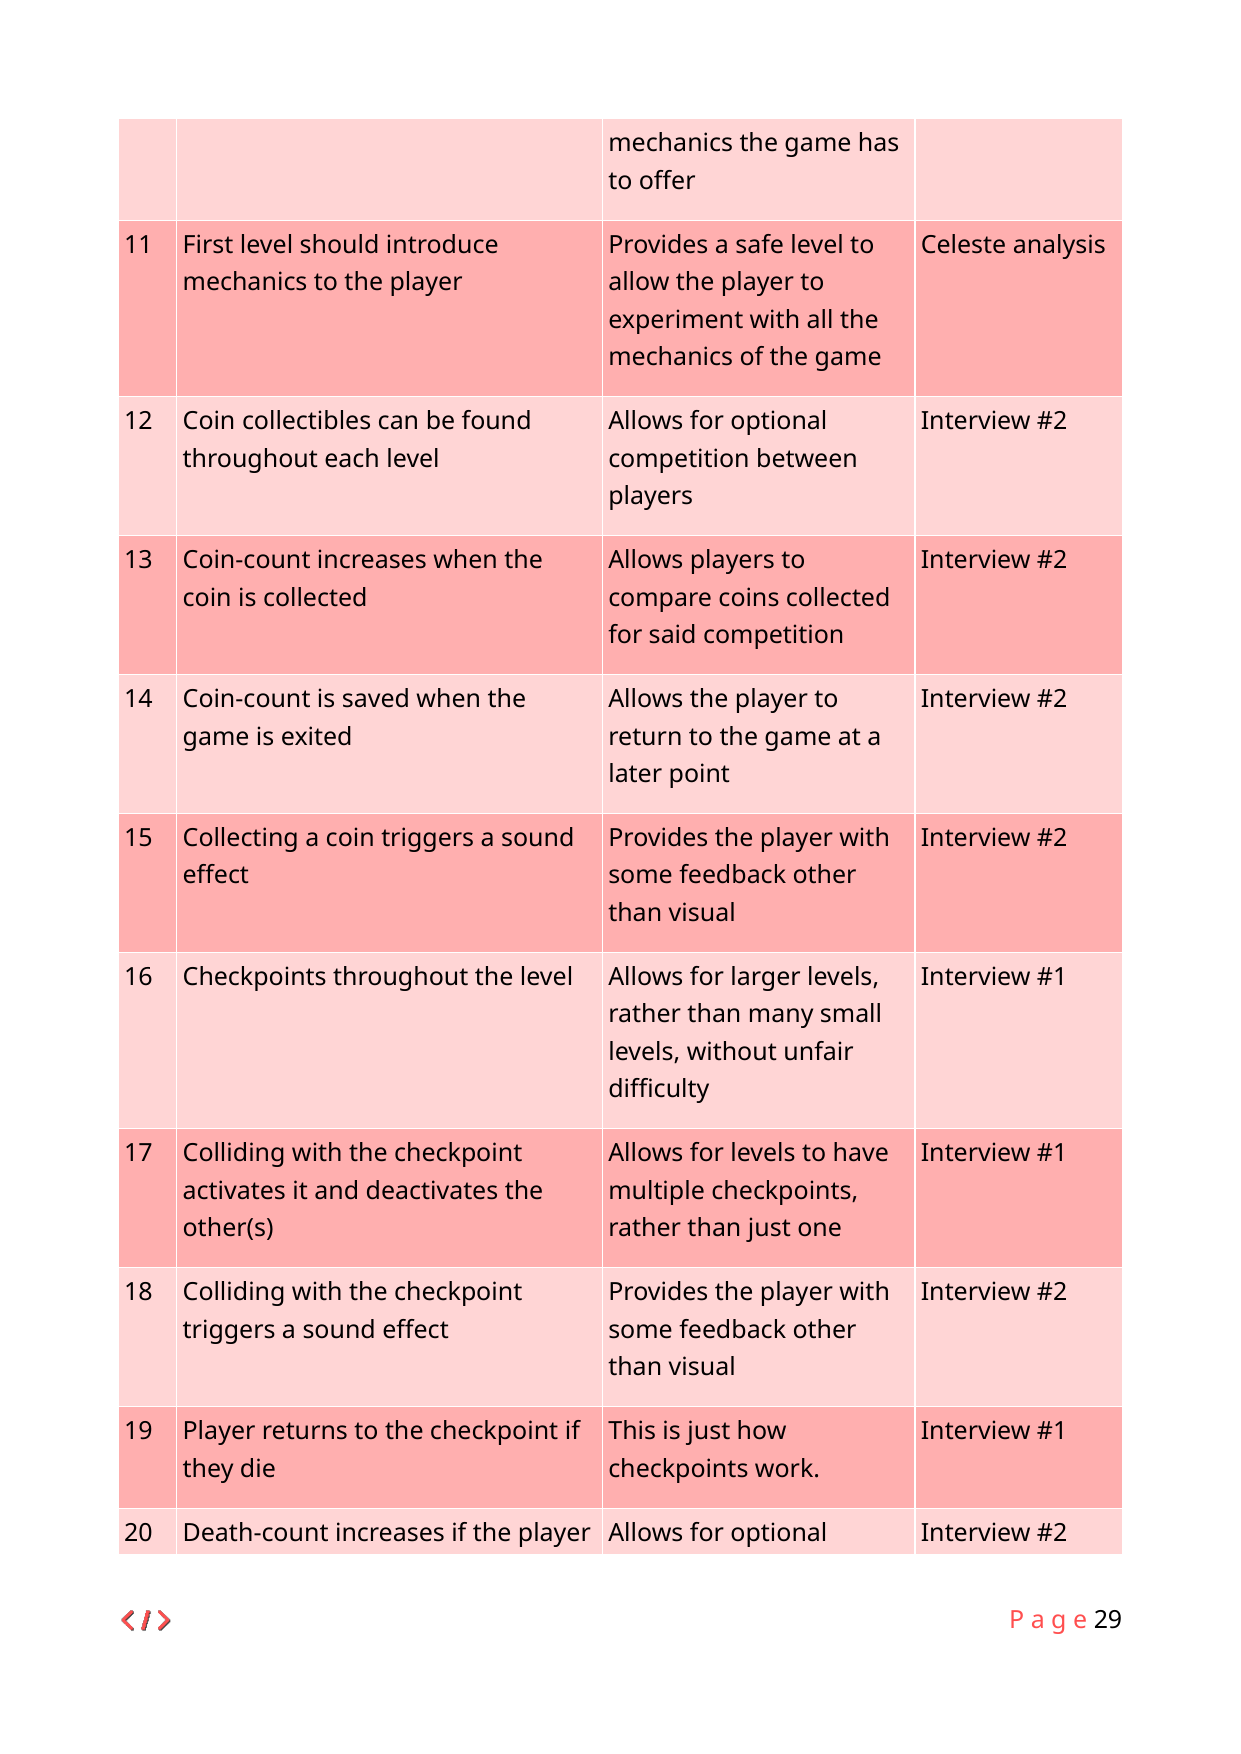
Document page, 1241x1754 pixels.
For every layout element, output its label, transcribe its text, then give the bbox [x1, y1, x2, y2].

picture [116, 1591, 175, 1649]
table_cell Allows for optional competition between players [603, 397, 914, 535]
table_cell [916, 119, 1122, 220]
table_cell 18 [119, 1268, 176, 1406]
table_cell Interview #1 [916, 1129, 1122, 1267]
table_cell Allows for levels to have multiple checkpoints, rather than just one [603, 1129, 914, 1267]
table_cell 20 [119, 1509, 176, 1554]
table_cell Celeste analysis [916, 221, 1122, 396]
table_cell [177, 119, 602, 220]
table_cell 11 [119, 221, 176, 396]
table_cell Collecting a coin triggers a sound effect [177, 814, 602, 952]
table_cell Coin-count is saved when the game is exited [177, 675, 602, 813]
table_cell Interview #1 [916, 1407, 1122, 1508]
table_cell Interview #2 [916, 397, 1122, 535]
table_cell Interview #1 [916, 953, 1122, 1128]
table_cell This is just how checkpoints work. [603, 1407, 914, 1508]
table_cell Death-count increases if the player [177, 1509, 602, 1554]
table_cell 14 [119, 675, 176, 813]
table_cell Allows for larger levels, rather than many small levels, without unfair difficulty [603, 953, 914, 1128]
table_cell Provides a safe level to allow the player to experiment with all the mechanics of the game [603, 221, 914, 396]
table_cell Colliding with the checkpoint activates it and deactivates the other(s) [177, 1129, 602, 1267]
table_cell Checkpoints throughout the level [177, 953, 602, 1128]
table_cell 13 [119, 536, 176, 674]
table_cell [119, 119, 176, 220]
table_cell 19 [119, 1407, 176, 1508]
table_cell Player returns to the checkpoint if they die [177, 1407, 602, 1508]
table_cell 17 [119, 1129, 176, 1267]
table_cell Coin-count increases when the coin is collected [177, 536, 602, 674]
table_cell Allows the player to return to the game at a later point [603, 675, 914, 813]
table_cell Interview #2 [916, 1509, 1122, 1554]
table_cell First level should introduce mechanics to the player [177, 221, 602, 396]
table_cell 15 [119, 814, 176, 952]
table_cell Provides the player with some feedback other than visual [603, 1268, 914, 1406]
table_cell Allows for optional [603, 1509, 914, 1554]
table_cell Interview #2 [916, 536, 1122, 674]
table_cell 16 [119, 953, 176, 1128]
table_cell Coin collectibles can be found throughout each level [177, 397, 602, 535]
table_cell Interview #2 [916, 814, 1122, 952]
table_cell Interview #2 [916, 675, 1122, 813]
table_cell Colliding with the checkpoint triggers a sound effect [177, 1268, 602, 1406]
table_cell Allows players to compare coins collected for said competition [603, 536, 914, 674]
table_cell 12 [119, 397, 176, 535]
table_cell mechanics the game has to offer [603, 119, 914, 220]
table_cell Interview #2 [916, 1268, 1122, 1406]
table_cell Provides the player with some feedback other than visual [603, 814, 914, 952]
